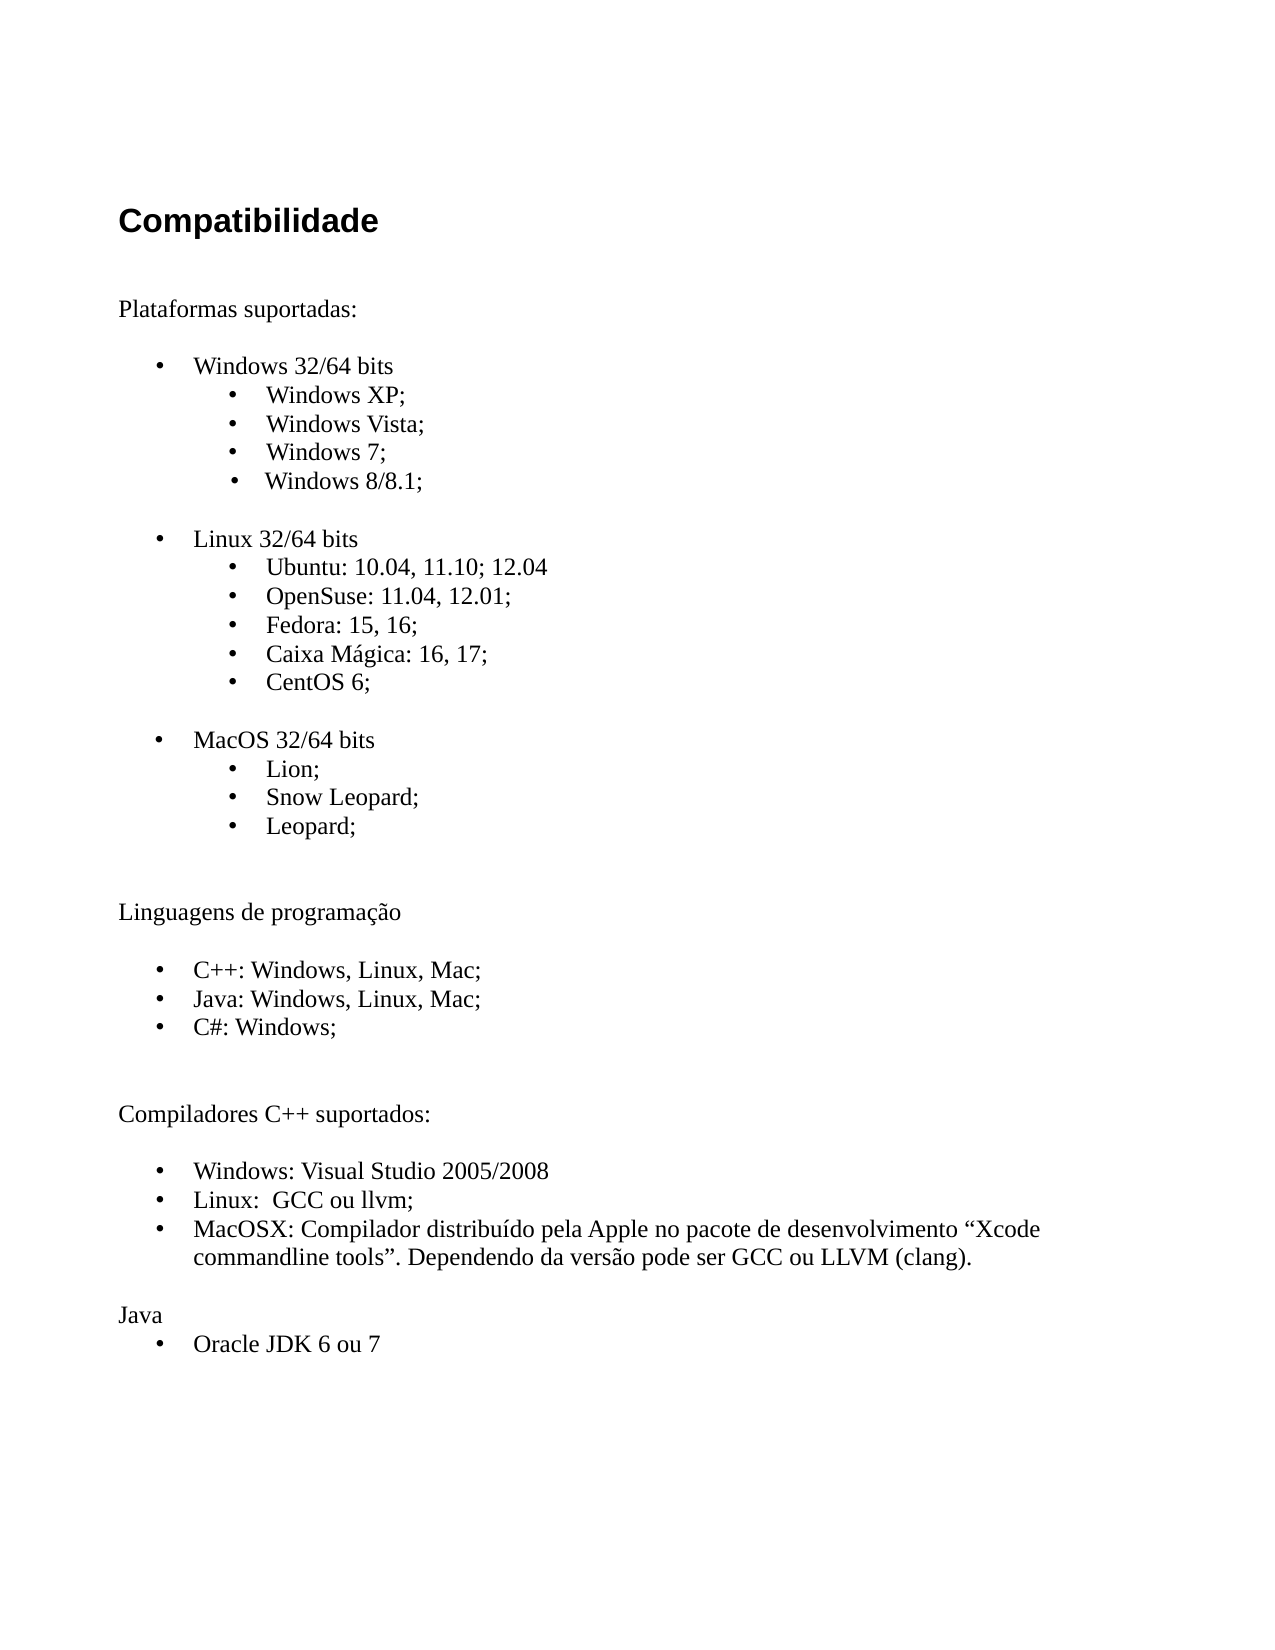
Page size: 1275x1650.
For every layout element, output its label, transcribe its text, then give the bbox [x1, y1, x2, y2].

list Windows XP; [228, 380, 1176, 409]
list Fedora: 15, 16; [228, 610, 1176, 639]
list Linux 32/64 bits [156, 524, 1176, 552]
list Windows 7; [228, 437, 1176, 466]
list Java: Windows, Linux, Mac; [156, 984, 1176, 1012]
list OpenSuse: 11.04, 12.01; [228, 581, 1176, 610]
list MacOSX: Compilador distribuído pela Apple no pacote de desenvolvimento “Xcode commandline tools”. Dependendo da versão pode ser GCC ou LLVM (clang). [156, 1214, 1176, 1271]
list Lion; [228, 754, 1176, 782]
text Compiladores C++ suportados: [118, 1099, 1176, 1127]
list Oracle JDK 6 ou 7 [156, 1329, 1176, 1357]
subtitle Compatibilidade [118, 201, 1176, 240]
list MacOS 32/64 bits [154, 725, 1176, 754]
list Windows: Visual Studio 2005/2008 [156, 1156, 1176, 1185]
list Windows 8/8.1; [230, 466, 1176, 495]
list CentOS 6; [228, 667, 1176, 696]
list Leopard; [228, 811, 1176, 840]
list C++: Windows, Linux, Mac; [156, 955, 1176, 984]
list Windows Vista; [228, 409, 1176, 437]
list Windows 32/64 bits [156, 351, 1176, 380]
list C#: Windows; [156, 1012, 1176, 1041]
text Linguagens de programação [118, 897, 1176, 926]
list Ubuntu: 10.04, 11.10; 12.04 [228, 552, 1176, 581]
list Linux: GCC ou llvm; [156, 1185, 1176, 1214]
text Java [118, 1300, 1176, 1329]
list Caixa Mágica: 16, 17; [228, 639, 1176, 667]
list Snow Leopard; [228, 782, 1176, 811]
text Plataformas suportadas: [118, 294, 1176, 322]
